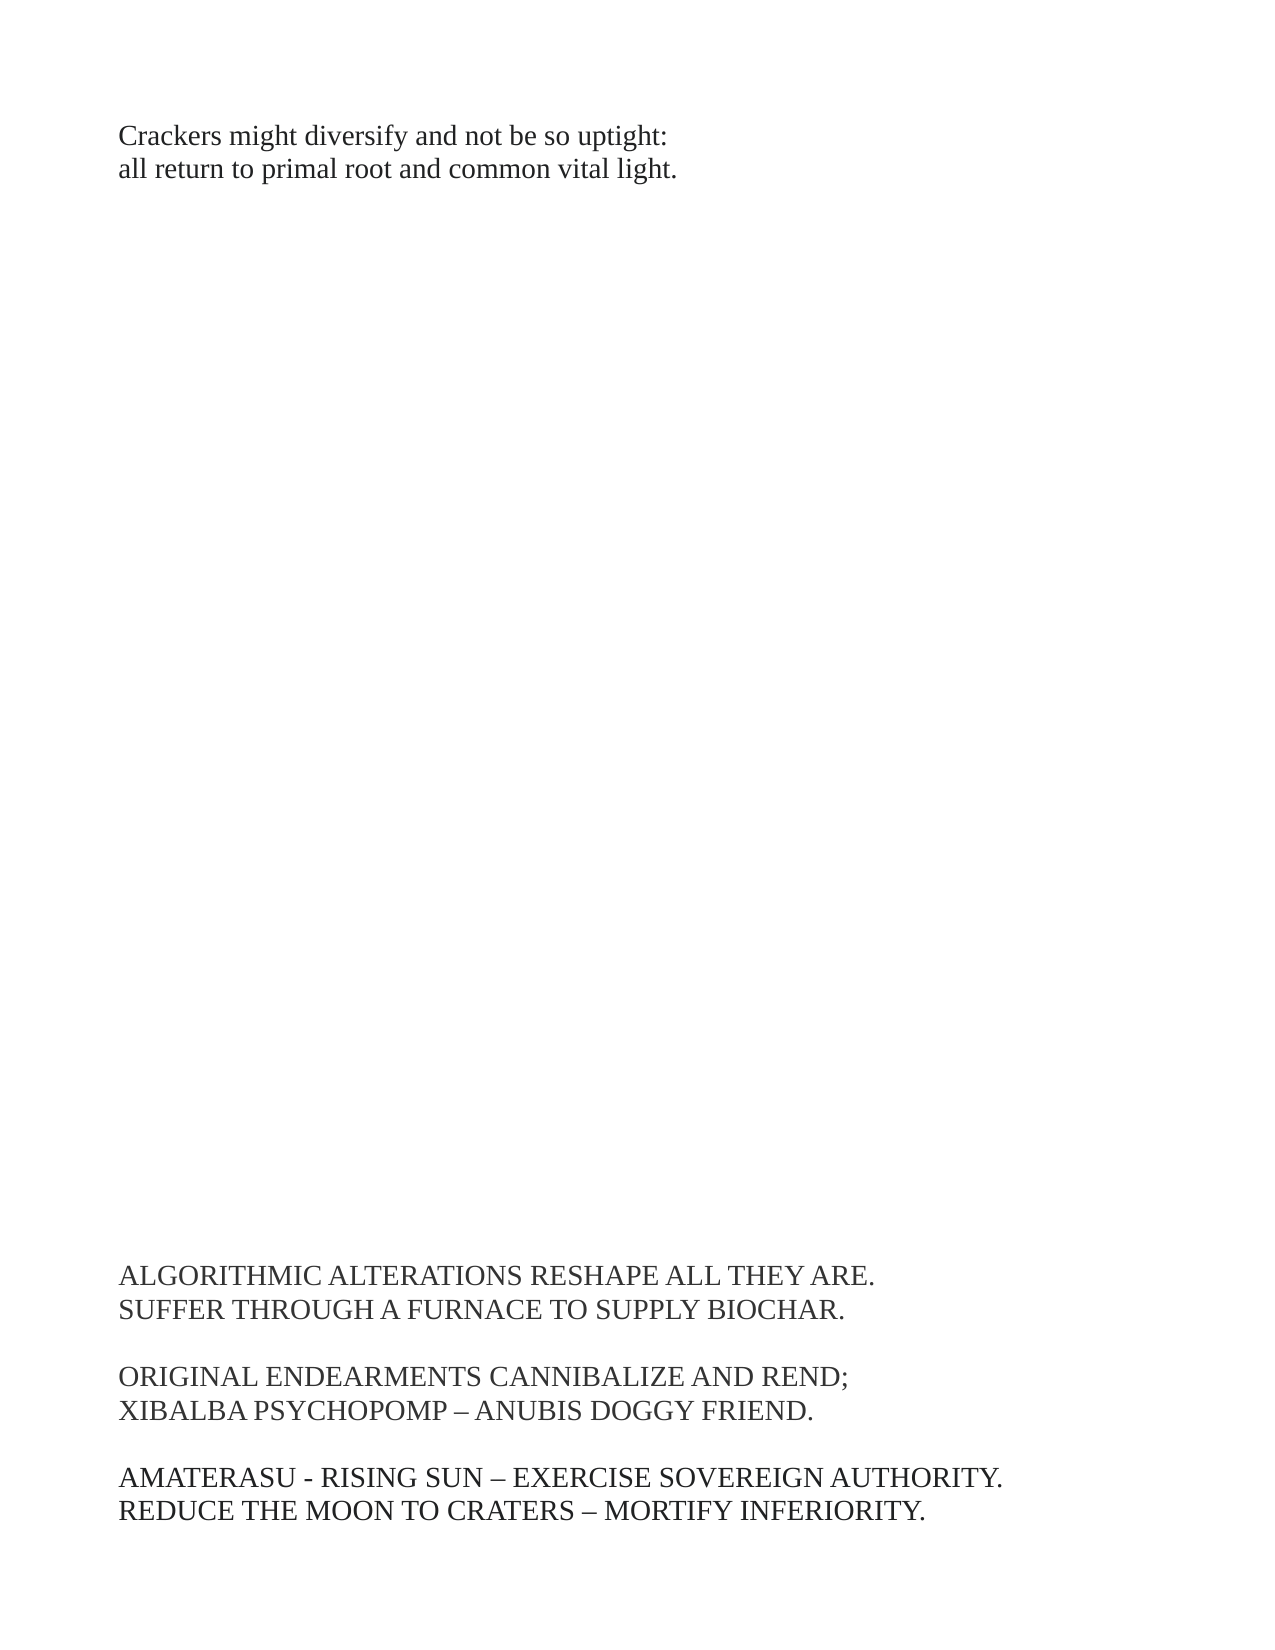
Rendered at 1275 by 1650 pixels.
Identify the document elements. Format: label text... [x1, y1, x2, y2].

text Crackers might diversify and not be so uptight: all return to primal root and common vital light. ALGORITHMIC ALTERATIONS RESHAPE ALL THEY ARE. SUFFER THROUGH A FURNACE TO SUPPLY BIOCHAR. ORIGINAL ENDEARMENTS CANNIBALIZE AND REND; XIBALBA PSYCHOPOMP – ANUBIS DOGGY FRIEND. AMATERASU - RISING SUN – EXERCISE SOVEREIGN AUTHORITY. REDUCE THE MOON TO CRATERS – MORTIFY INFERIORITY. [118, 118, 1157, 1527]
